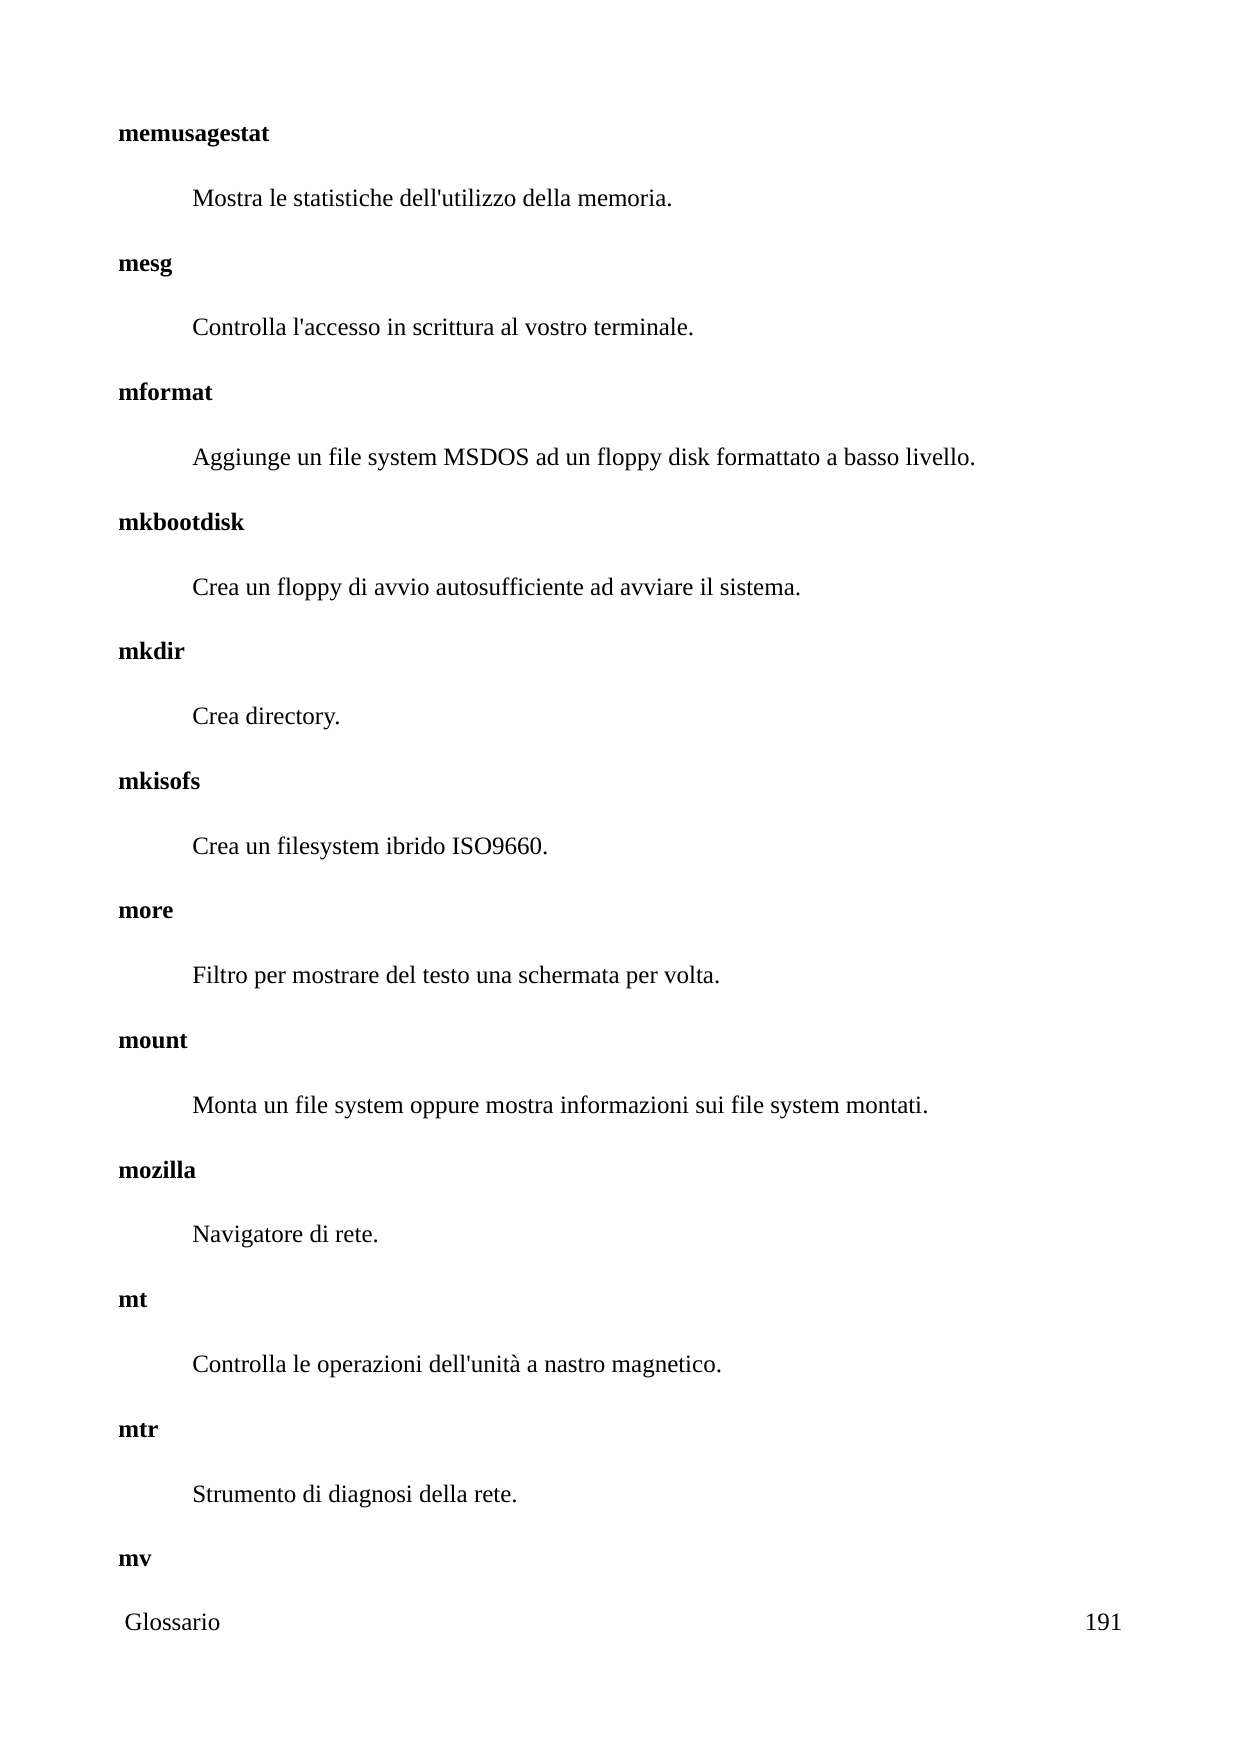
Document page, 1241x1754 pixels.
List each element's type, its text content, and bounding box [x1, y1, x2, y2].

text more [118, 896, 1122, 924]
text Controlla le operazioni dell'unità a nastro magnetico. [118, 1349, 1122, 1378]
text mv [118, 1543, 1122, 1572]
text mkdir [118, 636, 1122, 665]
text mt [118, 1284, 1122, 1313]
text mkisofs [118, 766, 1122, 795]
text mkbootdisk [118, 507, 1122, 536]
text mozilla [118, 1155, 1122, 1183]
text Crea un filesystem ibrido ISO9660. [118, 831, 1122, 859]
text mtr [118, 1414, 1122, 1443]
text Crea directory. [118, 701, 1122, 730]
text Filtro per mostrare del testo una schermata per volta. [118, 960, 1122, 989]
text Aggiunge un file system MSDOS ad un floppy disk formattato a basso livello. [118, 442, 1122, 471]
text Crea un floppy di avvio autosufficiente ad avviare il sistema. [118, 572, 1122, 600]
text mesg [118, 248, 1122, 276]
text Controlla l'accesso in scrittura al vostro terminale. [118, 312, 1122, 341]
text Mostra le statistiche dell'utilizzo della memoria. [118, 183, 1122, 212]
text Navigatore di rete. [118, 1219, 1122, 1248]
text Monta un file system oppure mostra informazioni sui file system montati. [118, 1090, 1122, 1119]
text mount [118, 1025, 1122, 1054]
text mformat [118, 377, 1122, 406]
text memusagestat [118, 118, 1122, 147]
text Strumento di diagnosi della rete. [118, 1479, 1122, 1507]
